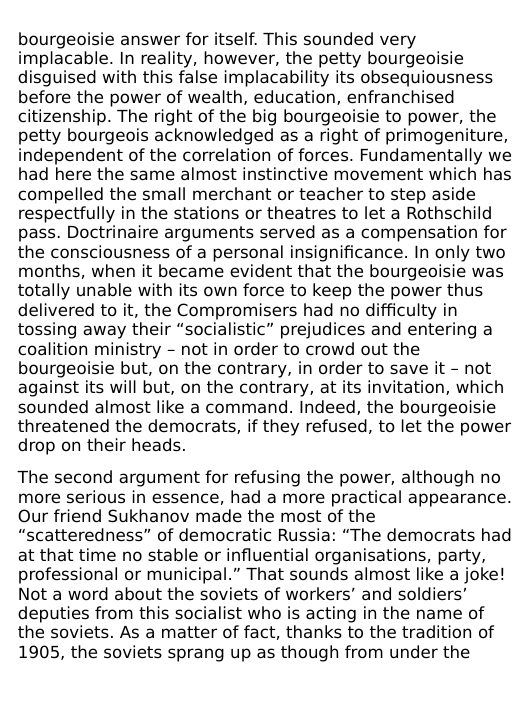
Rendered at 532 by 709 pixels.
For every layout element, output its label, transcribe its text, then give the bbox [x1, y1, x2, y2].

text bourgeoisie answer for itself. This sounded very implacable. In reality, however, the petty bourgeoisie disguised with this false implacability its obsequiousness before the power of wealth, education, enfranchised citizenship. The right of the big bourgeoisie to power, the petty bourgeois acknowledged as a right of primogeniture, independent of the correlation of forces. Fundamentally we had here the same almost instinctive movement which has compelled the small merchant or teacher to step aside respectfully in the stations or theatres to let a Rothschild pass. Doctrinaire arguments served as a compensation for the consciousness of a personal insignificance. In only two months, when it became evident that the bourgeoisie was totally unable with its own force to keep the power thus delivered to it, the Compromisers had no difficulty in tossing away their “socialistic” prejudices and entering a coalition ministry – not in order to crowd out the bourgeoisie but, on the contrary, in order to save it – not against its will but, on the contrary, at its invitation, which sounded almost like a command. Indeed, the bourgeoisie threatened the democrats, if they refused, to let the power drop on their heads. [18, 29, 514, 456]
text The second argument for refusing the power, although no more serious in essence, had a more practical appearance. Our friend Sukhanov made the most of the “scatteredness” of democratic Russia: “The democrats had at that time no stable or influential organisations, party, professional or municipal.” That sounds almost like a joke! Not a word about the soviets of workers’ and soldiers’ deputies from this socialist who is acting in the name of the soviets. As a matter of fact, thanks to the tradition of 1905, the soviets sprang up as though from under the [18, 468, 514, 662]
